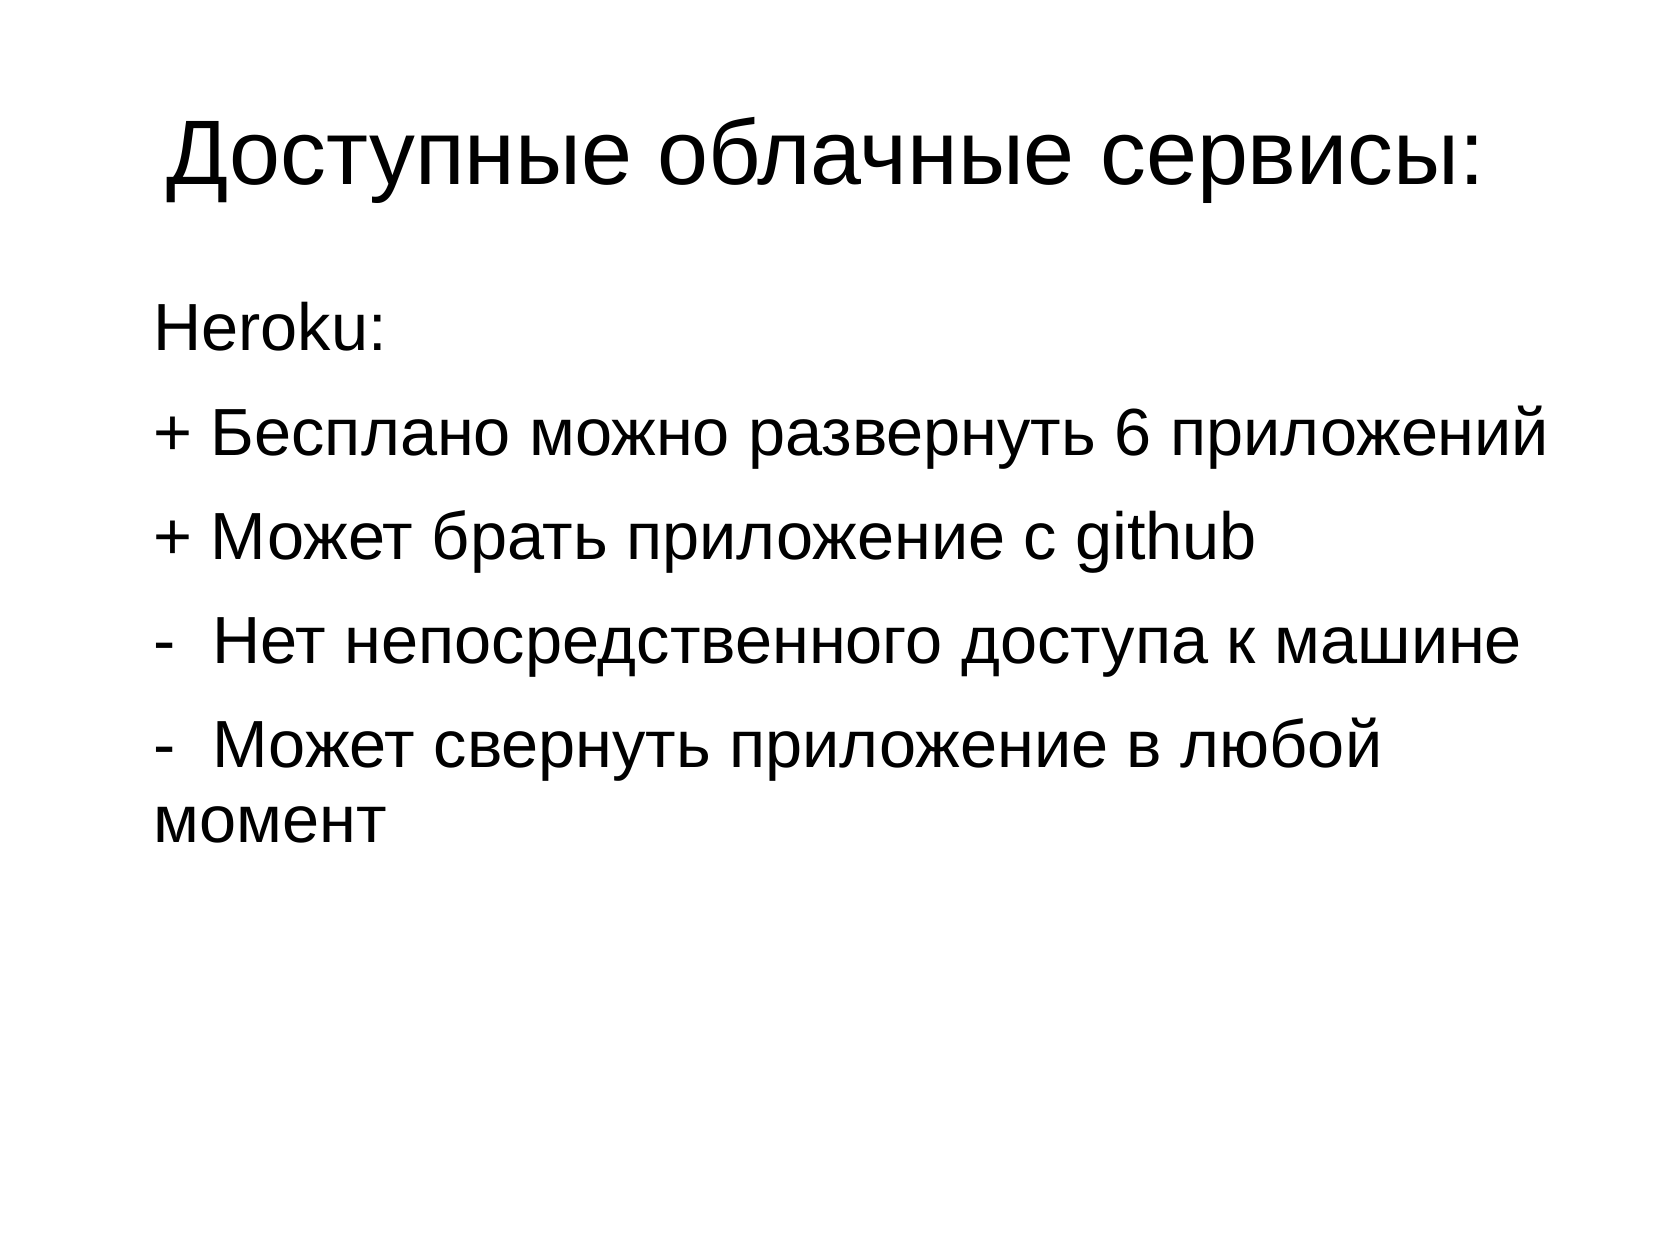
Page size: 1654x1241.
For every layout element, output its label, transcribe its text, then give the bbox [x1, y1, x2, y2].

title Доступные облачные сервисы: [82, 49, 1571, 257]
list Heroku: + Бесплано можно развернуть 6 приложений + Может брать приложение с github - Нет непосредственного доступа к машине - Может свернуть приложение в любой момент [82, 290, 1571, 1010]
